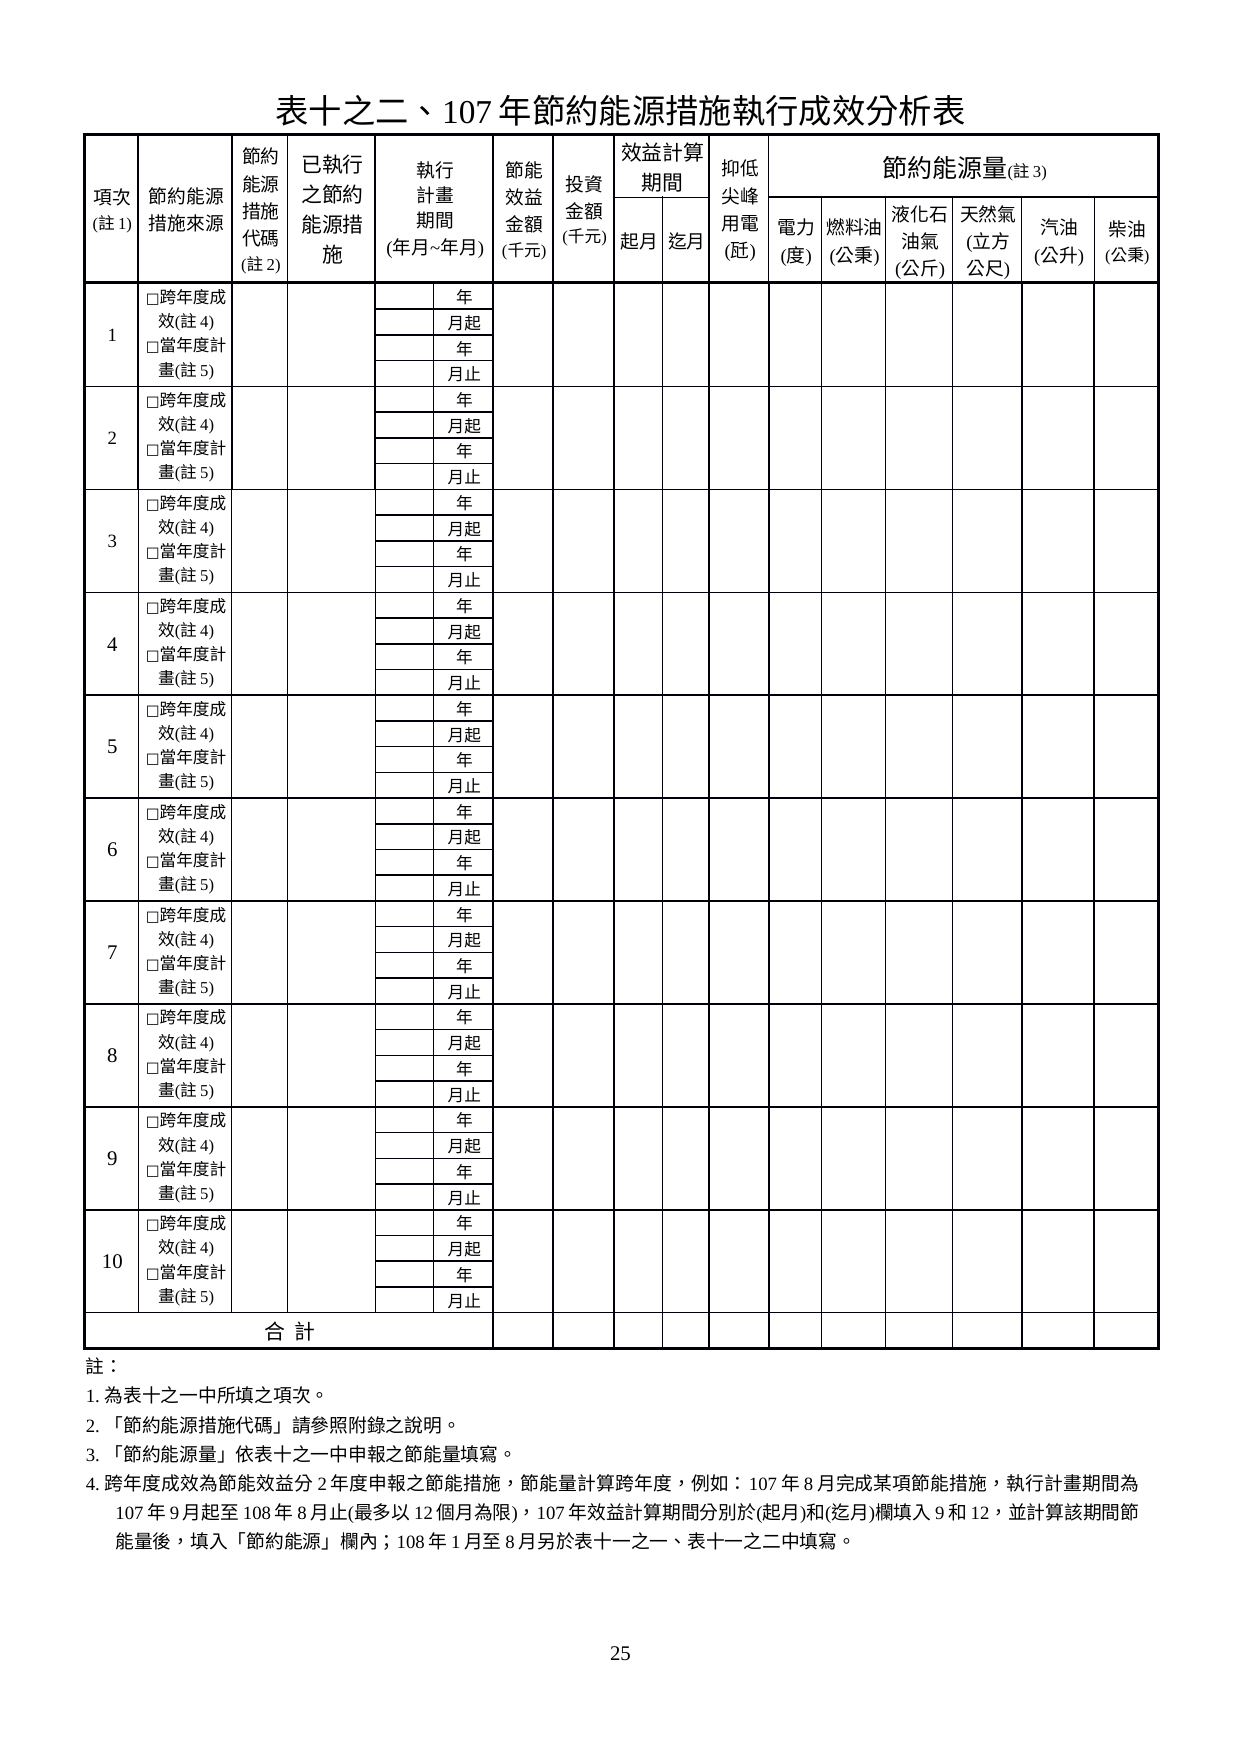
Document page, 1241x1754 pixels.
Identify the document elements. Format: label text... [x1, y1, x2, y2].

table_cell [494, 799, 552, 900]
table_cell [663, 1108, 708, 1209]
table_cell 月起 [434, 516, 492, 540]
table_cell [1095, 799, 1157, 900]
table_cell [615, 902, 662, 1003]
table_cell [376, 1211, 433, 1234]
table_cell [288, 902, 375, 1003]
table_cell [376, 1159, 433, 1183]
table_header 節約能源量(註3) [769, 136, 1157, 196]
table_cell [1095, 1005, 1157, 1106]
table_cell □跨年度成效(註4) □當年度計畫(註5) [139, 1005, 231, 1106]
table_cell [615, 593, 662, 694]
table_cell □跨年度成效(註4) □當年度計畫(註5) [139, 696, 231, 797]
table_cell [770, 1005, 821, 1106]
table_cell 月起 [434, 722, 492, 746]
table_cell [554, 490, 613, 591]
table_cell [663, 490, 708, 591]
table_cell 年 [434, 850, 492, 874]
table_cell 月止 [434, 464, 492, 488]
table_cell [232, 1108, 287, 1209]
table_cell 1 [86, 284, 137, 386]
table_cell [376, 542, 433, 566]
list 「節約能源量」依表十之一中申報之節能量填寫。 [86, 1438, 1140, 1467]
table_cell 月起 [434, 1030, 492, 1054]
table_cell [710, 1005, 768, 1106]
table_cell [494, 490, 552, 591]
table_cell [770, 490, 821, 591]
table_cell 起月 [615, 198, 662, 281]
table_cell [554, 799, 613, 900]
table_cell [1023, 490, 1093, 591]
table_cell [615, 387, 662, 488]
table_cell [376, 953, 433, 977]
table_cell [288, 696, 375, 797]
table_cell [886, 696, 952, 797]
table_cell [822, 490, 885, 591]
table_cell [376, 593, 433, 617]
table_cell [822, 284, 885, 386]
table_cell [376, 464, 433, 488]
table_cell 月止 [434, 1185, 492, 1209]
table_cell [376, 1030, 433, 1054]
table_cell □跨年度成效(註4) □當年度計畫(註5) [139, 1211, 231, 1312]
table_cell [376, 979, 433, 1003]
table_cell 年 [434, 1159, 492, 1183]
table_cell [288, 387, 374, 488]
table_cell [288, 1108, 375, 1209]
table_cell [1095, 284, 1157, 386]
table_cell □跨年度成效(註4) □當年度計畫(註5) [139, 490, 231, 591]
table_header 項次(註1) [86, 136, 137, 281]
table_cell 8 [86, 1005, 138, 1106]
table_cell 年 [434, 593, 492, 617]
table_cell 10 [86, 1211, 138, 1312]
table_cell [822, 1108, 885, 1209]
table_header 節約能源措施代碼(註2) [233, 136, 287, 281]
table_cell □跨年度成效(註4) □當年度計畫(註5) [139, 1108, 231, 1209]
table_cell [770, 799, 821, 900]
table_cell [376, 902, 433, 926]
table_cell [376, 1108, 433, 1132]
table_cell [232, 490, 287, 591]
table_cell [376, 927, 433, 952]
table_cell □跨年度成效(註4) □當年度計畫(註5) [139, 284, 231, 386]
table_cell [554, 1108, 613, 1209]
table_cell [615, 1108, 662, 1209]
table_cell [822, 387, 885, 488]
table_cell [710, 1108, 768, 1209]
table_cell [233, 387, 287, 488]
table_cell [886, 902, 952, 1003]
table_cell [376, 850, 433, 874]
table_cell 月起 [434, 310, 492, 334]
table_cell [770, 284, 821, 386]
table_cell 2 [86, 387, 137, 488]
table_cell [494, 387, 552, 488]
table_cell [554, 1005, 613, 1106]
table_cell [554, 284, 613, 386]
table_header 抑低尖峰用電(瓩) [710, 136, 768, 281]
table_cell [376, 1288, 433, 1312]
table_cell [494, 593, 552, 694]
table_cell 月止 [434, 567, 492, 591]
table_header 節能 效益 金額 (千元) [494, 136, 552, 281]
table_header 節約能源 措施來源 [139, 136, 231, 281]
table_cell [494, 1313, 552, 1347]
table_cell [886, 490, 952, 591]
table_cell [770, 593, 821, 694]
table_cell [1023, 387, 1093, 488]
table_cell [953, 490, 1021, 591]
table_cell [770, 1313, 821, 1347]
table_cell [376, 413, 433, 437]
table_cell 5 [86, 696, 138, 797]
table_cell [288, 593, 375, 694]
table_cell [953, 593, 1021, 694]
table_cell [953, 696, 1021, 797]
table_cell 月起 [434, 927, 492, 952]
table_cell 月止 [434, 361, 492, 386]
table_cell 年 [434, 747, 492, 771]
table_cell [1095, 902, 1157, 1003]
table_cell [886, 1005, 952, 1106]
table_cell [1095, 1108, 1157, 1209]
table_cell [494, 1005, 552, 1106]
table_cell [822, 1005, 885, 1106]
table_cell 月止 [434, 876, 492, 900]
list 「節約能源措施代碼」請參照附錄之說明。 [86, 1409, 1140, 1438]
table_cell 年 [434, 542, 492, 566]
table_cell [376, 336, 433, 360]
table_cell 年 [434, 284, 492, 308]
table_cell [663, 1313, 708, 1347]
table_cell [822, 1313, 885, 1347]
table_cell [554, 593, 613, 694]
table_cell [376, 1056, 433, 1080]
table_cell [554, 902, 613, 1003]
table_cell [663, 387, 708, 488]
table_cell [953, 1313, 1021, 1347]
table_cell [554, 387, 613, 488]
table_cell 月止 [434, 979, 492, 1003]
table_cell [376, 1133, 433, 1157]
table_cell [770, 902, 821, 1003]
table_cell [663, 593, 708, 694]
table_cell [663, 1005, 708, 1106]
table_cell [615, 1005, 662, 1106]
table_cell [376, 490, 433, 514]
table_cell [232, 902, 287, 1003]
table_cell [376, 722, 433, 746]
table_cell [288, 799, 375, 900]
table_cell [376, 1005, 433, 1029]
table_cell [554, 696, 613, 797]
table_cell 汽油 (公升) [1022, 198, 1094, 281]
table_cell [663, 1211, 708, 1312]
table_cell [770, 696, 821, 797]
table_cell [1095, 696, 1157, 797]
table_cell 年 [434, 799, 492, 823]
table_cell [376, 310, 433, 334]
table_cell [376, 1082, 433, 1106]
table_cell [663, 799, 708, 900]
table_cell 液化石油氣 (公斤) [886, 198, 952, 281]
table_cell [1023, 1005, 1093, 1106]
table_cell 合 計 [86, 1313, 492, 1347]
table_cell [822, 696, 885, 797]
table_cell [615, 1211, 662, 1312]
table_cell [615, 1313, 662, 1347]
table_cell [663, 284, 708, 386]
table_cell [1023, 1313, 1093, 1347]
table_cell [232, 593, 287, 694]
table_cell 年 [434, 645, 492, 668]
table_cell 年 [434, 953, 492, 977]
table_cell [710, 696, 768, 797]
table_cell [710, 1211, 768, 1312]
table_cell 年 [434, 1262, 492, 1286]
table_cell [376, 799, 433, 823]
table_cell [1023, 696, 1093, 797]
table_cell [376, 567, 433, 591]
table_cell [953, 387, 1021, 488]
table_cell [376, 1185, 433, 1209]
table_cell 4 [86, 593, 138, 694]
table_cell [886, 1211, 952, 1312]
table_cell [376, 1262, 433, 1286]
table_cell [554, 1313, 613, 1347]
table_cell [376, 284, 433, 308]
table_cell 電力 (度) [769, 198, 821, 281]
table_cell [376, 670, 433, 694]
table_cell [710, 902, 768, 1003]
table_cell [376, 439, 433, 463]
table_cell [232, 696, 287, 797]
table_cell 年 [434, 1108, 492, 1132]
table_cell [494, 284, 552, 386]
table_cell □跨年度成效(註4) □當年度計畫(註5) [139, 799, 231, 900]
table_cell [1095, 1211, 1157, 1312]
table_cell 月起 [434, 413, 492, 437]
table_cell [770, 387, 821, 488]
table_cell [710, 387, 768, 488]
table_cell [615, 490, 662, 591]
table_cell [1023, 1108, 1093, 1209]
table_cell [822, 902, 885, 1003]
table_cell 迄月 [663, 198, 708, 281]
table_cell □跨年度成效(註4) □當年度計畫(註5) [139, 593, 231, 694]
table_cell 年 [434, 439, 492, 463]
table_cell [232, 1211, 287, 1312]
table_cell [376, 361, 433, 386]
table_cell [710, 490, 768, 591]
table_cell [822, 799, 885, 900]
table_cell [770, 1211, 821, 1312]
table_cell [953, 799, 1021, 900]
table_cell [663, 902, 708, 1003]
table_cell [232, 799, 287, 900]
table_cell [288, 1211, 375, 1312]
list 跨年度成效為節能效益分2年度申報之節能措施，節能量計算跨年度，例如：107年8月完成某項節能措施，執行計畫期間為107年9月起至108年8月止(最多以12個月為限)，107年效益計算期間分別於(起月)和(迄月)欄填入9和12，並計算該期間節能量後，填入「節約能源」欄內；108年1月至8月另於表十一之一、表十一之二中填寫。 [86, 1467, 1140, 1554]
table_cell 月止 [434, 773, 492, 797]
table_cell [1095, 387, 1157, 488]
table_cell [886, 284, 952, 386]
table_cell [822, 593, 885, 694]
table_cell [376, 516, 433, 540]
table_cell [376, 876, 433, 900]
table_cell [886, 593, 952, 694]
table_cell □跨年度成效(註4) □當年度計畫(註5) [139, 387, 231, 488]
table_cell □跨年度成效(註4) □當年度計畫(註5) [139, 902, 231, 1003]
table_header 已執行之節約能源措施 [288, 136, 374, 281]
table_cell 6 [86, 799, 138, 900]
table_cell [710, 593, 768, 694]
table_cell 年 [434, 336, 492, 360]
table_cell [822, 1211, 885, 1312]
table_cell 柴油 (公秉) [1095, 198, 1157, 281]
table_cell [376, 619, 433, 643]
table_cell 燃料油 (公秉) [822, 198, 885, 281]
table_cell 月起 [434, 1236, 492, 1260]
table_cell 年 [434, 1005, 492, 1029]
table_cell 月止 [434, 1288, 492, 1312]
table_cell [232, 1005, 287, 1106]
table_cell 天然氣 (立方公尺) [953, 198, 1021, 281]
table_cell [376, 773, 433, 797]
table_cell [494, 1108, 552, 1209]
table_cell [953, 1005, 1021, 1106]
table_cell [886, 799, 952, 900]
table_cell [1023, 902, 1093, 1003]
table_header 投資 金額 (千元) [554, 136, 613, 281]
table_cell [953, 284, 1021, 386]
table_cell [1095, 490, 1157, 591]
table_cell [663, 696, 708, 797]
table_cell 年 [434, 1056, 492, 1080]
table_cell [886, 1108, 952, 1209]
table_cell [953, 902, 1021, 1003]
table_cell [376, 747, 433, 771]
table_header 效益計算期間 [615, 136, 708, 196]
table_cell [288, 1005, 375, 1106]
table_cell [376, 1236, 433, 1260]
table_cell [770, 1108, 821, 1209]
table_cell [1095, 1313, 1157, 1347]
table_cell [494, 1211, 552, 1312]
table_cell 9 [86, 1108, 138, 1209]
table_cell [554, 1211, 613, 1312]
table_cell [376, 645, 433, 668]
table_cell [710, 284, 768, 386]
table_cell 月止 [434, 1082, 492, 1106]
table_cell [1023, 1211, 1093, 1312]
table_cell [953, 1211, 1021, 1312]
table_cell [953, 1108, 1021, 1209]
table_cell [1023, 593, 1093, 694]
table_cell 年 [434, 387, 492, 411]
table_cell 7 [86, 902, 138, 1003]
table_cell [710, 1313, 768, 1347]
table_cell 年 [434, 902, 492, 926]
list 為表十之一中所填之項次。 [86, 1379, 1140, 1409]
table_cell [376, 387, 433, 411]
table_cell [1023, 284, 1093, 386]
table_cell [1095, 593, 1157, 694]
table_cell [615, 284, 662, 386]
table_cell 年 [434, 490, 492, 514]
table_cell 月起 [434, 1133, 492, 1157]
table_cell [615, 696, 662, 797]
table_cell [494, 696, 552, 797]
table_cell [494, 902, 552, 1003]
table_cell [376, 696, 433, 720]
table_cell [710, 799, 768, 900]
table_cell 年 [434, 696, 492, 720]
table_cell 月起 [434, 619, 492, 643]
text 註： [86, 1350, 1140, 1379]
table_cell 3 [86, 490, 138, 591]
text 表十之二、107年節約能源措施執行成效分析表 [100, 84, 1140, 133]
table_cell [886, 387, 952, 488]
table_cell [288, 284, 374, 386]
table_cell [615, 799, 662, 900]
table_cell 年 [434, 1211, 492, 1234]
table_cell 月止 [434, 670, 492, 694]
table_cell [886, 1313, 952, 1347]
table_cell [376, 825, 433, 849]
table_cell [1023, 799, 1093, 900]
table_cell 月起 [434, 825, 492, 849]
table_cell [288, 490, 375, 591]
table_cell [233, 284, 287, 386]
table_header 執行 計畫 期間 (年月~年月) [376, 136, 492, 281]
